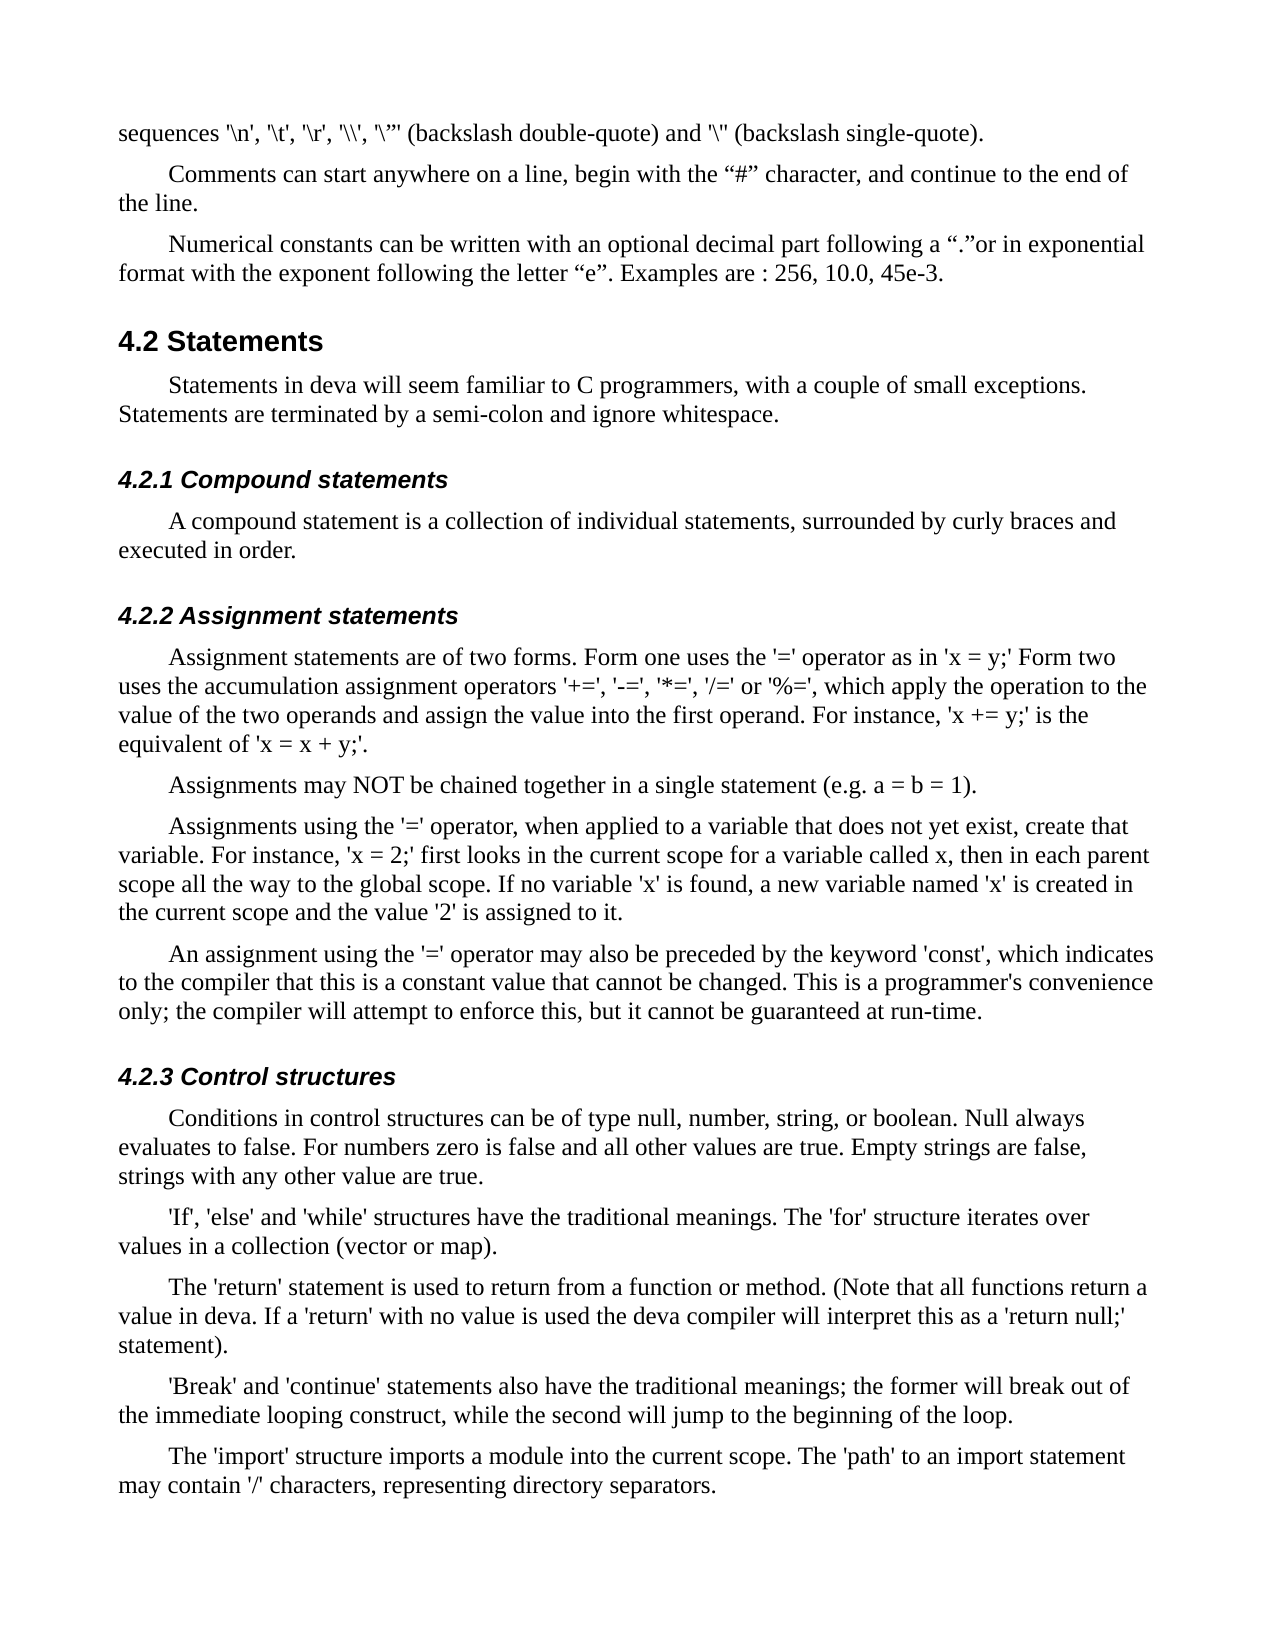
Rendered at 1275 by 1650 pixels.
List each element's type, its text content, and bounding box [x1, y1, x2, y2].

text The 'import' structure imports a module into the current scope. The 'path' to an import statement may contain '/' characters, representing directory separators. [118, 1441, 1157, 1498]
text Comments can start anywhere on a line, begin with the “#” character, and continue to the end of the line. [118, 159, 1157, 217]
subtitle 4.2.1 Compound statements [118, 465, 1157, 494]
text 'If', 'else' and 'while' structures have the traditional meanings. The 'for' structure iterates over values in a collection (vector or map). [118, 1202, 1157, 1260]
text 'Break' and 'continue' statements also have the traditional meanings; the former will break out of the immediate looping construct, while the second will jump to the beginning of the loop. [118, 1371, 1157, 1428]
text Assignments using the '=' operator, when applied to a variable that does not yet exist, create that variable. For instance, 'x = 2;' first looks in the current scope for a variable called x, then in each parent scope all the way to the global scope. If no variable 'x' is found, a new variable named 'x' is created in the current scope and the value '2' is assigned to it. [118, 811, 1157, 926]
text Conditions in control structures can be of type null, number, string, or boolean. Null always evaluates to false. For numbers zero is false and all other values are true. Empty strings are false, strings with any other value are true. [118, 1103, 1157, 1190]
text The 'return' statement is used to return from a function or method. (Note that all functions return a value in deva. If a 'return' with no value is used the deva compiler will interpret this as a 'return null;' statement). [118, 1272, 1157, 1358]
text Statements in deva will seem familiar to C programmers, with a couple of small exceptions. Statements are terminated by a semi-colon and ignore whitespace. [118, 370, 1157, 428]
text An assignment using the '=' operator may also be preceded by the keyword 'const', which indicates to the compiler that this is a constant value that cannot be changed. This is a programmer's convenience only; the compiler will attempt to enforce this, but it cannot be guaranteed at run-time. [118, 939, 1157, 1025]
subtitle 4.2.2 Assignment statements [118, 601, 1157, 630]
subtitle 4.2 Statements [118, 324, 1157, 358]
text sequences '\n', '\t', '\r', '\\', '\”' (backslash double-quote) and '\'' (backslash single-quote). [118, 118, 1157, 147]
text Assignments may NOT be chained together in a single statement (e.g. a = b = 1). [118, 770, 1157, 799]
text Assignment statements are of two forms. Form one uses the '=' operator as in 'x = y;' Form two uses the accumulation assignment operators '+=', '-=', '*=', '/=' or '%=', which apply the operation to the value of the two operands and assign the value into the first operand. For instance, 'x += y;' is the equivalent of 'x = x + y;'. [118, 642, 1157, 757]
subtitle 4.2.3 Control structures [118, 1062, 1157, 1091]
text Numerical constants can be written with an optional decimal part following a “.”or in exponential format with the exponent following the letter “e”. Examples are : 256, 10.0, 45e-3. [118, 229, 1157, 287]
text A compound statement is a collection of individual statements, surrounded by curly braces and executed in order. [118, 506, 1157, 564]
